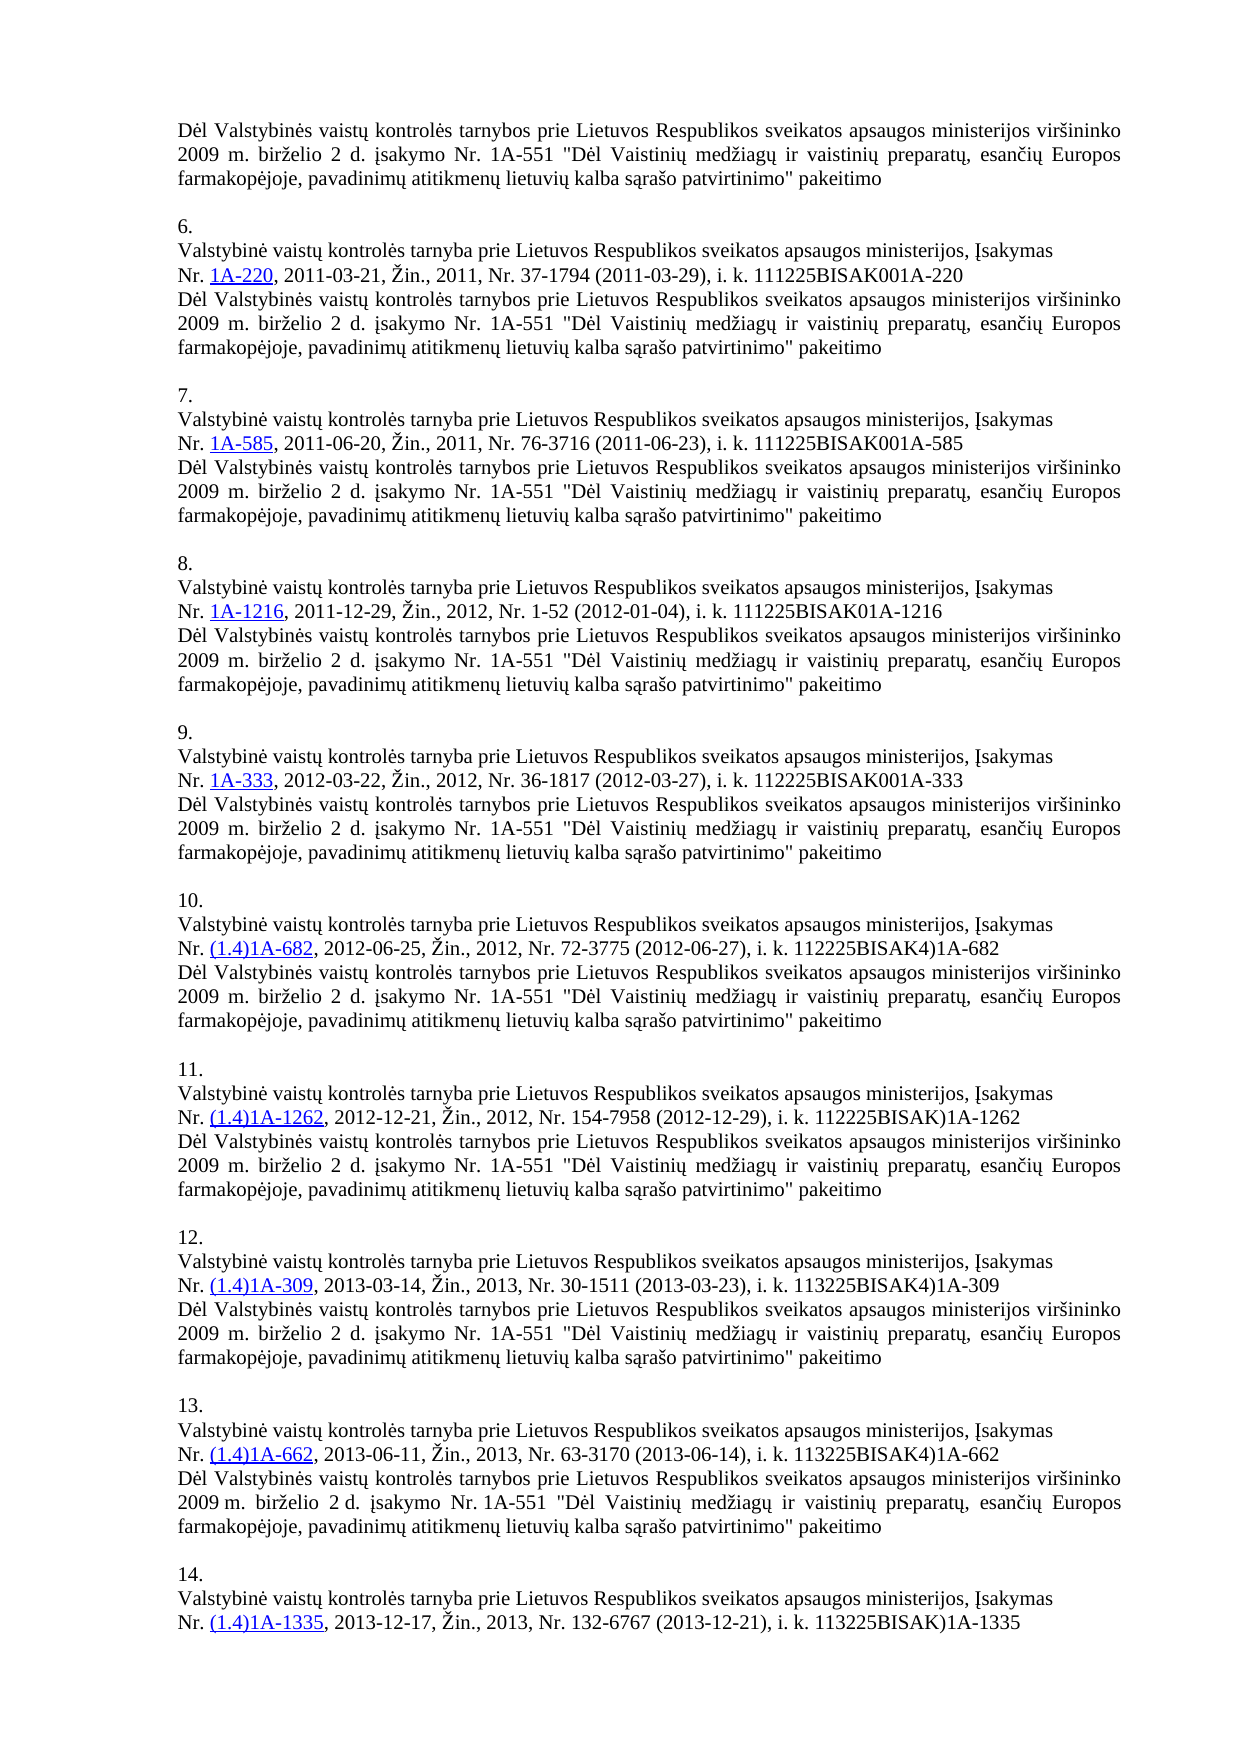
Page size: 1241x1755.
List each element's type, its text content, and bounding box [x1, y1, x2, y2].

text Dėl Valstybinės vaistų kontrolės tarnybos prie Lietuvos Respublikos sveikatos apsaugos ministerijos viršininko 2009 m. birželio 2 d. įsakymo Nr. 1A-551 "Dėl Vaistinių medžiagų ir vaistinių preparatų, esančių Europos farmakopėjoje, pavadinimų atitikmenų lietuvių kalba sąrašo patvirtinimo" pakeitimo [177, 118, 1122, 190]
text Valstybinė vaistų kontrolės tarnyba prie Lietuvos Respublikos sveikatos apsaugos ministerijos, Įsakymas [177, 575, 1122, 599]
text Nr. (1.4)1A-309, 2013-03-14, Žin., 2013, Nr. 30-1511 (2013-03-23), i. k. 113225BISAK4)1A-309 [177, 1273, 1122, 1297]
text Valstybinė vaistų kontrolės tarnyba prie Lietuvos Respublikos sveikatos apsaugos ministerijos, Įsakymas [177, 912, 1122, 936]
text Valstybinė vaistų kontrolės tarnyba prie Lietuvos Respublikos sveikatos apsaugos ministerijos, Įsakymas [177, 1081, 1122, 1105]
text 7. [177, 383, 1122, 407]
text 9. [177, 720, 1122, 744]
text 10. [177, 888, 1122, 912]
text 6. [177, 214, 1122, 238]
text Dėl Valstybinės vaistų kontrolės tarnybos prie Lietuvos Respublikos sveikatos apsaugos ministerijos viršininko 2009 m. birželio 2 d. įsakymo Nr. 1A-551 "Dėl Vaistinių medžiagų ir vaistinių preparatų, esančių Europos farmakopėjoje, pavadinimų atitikmenų lietuvių kalba sąrašo patvirtinimo" pakeitimo [177, 1297, 1122, 1369]
text Nr. 1A-1216, 2011-12-29, Žin., 2012, Nr. 1-52 (2012-01-04), i. k. 111225BISAK01A-1216 [177, 599, 1122, 623]
text Nr. 1A-333, 2012-03-22, Žin., 2012, Nr. 36-1817 (2012-03-27), i. k. 112225BISAK001A-333 [177, 768, 1122, 792]
text Valstybinė vaistų kontrolės tarnyba prie Lietuvos Respublikos sveikatos apsaugos ministerijos, Įsakymas [177, 407, 1122, 431]
text Valstybinė vaistų kontrolės tarnyba prie Lietuvos Respublikos sveikatos apsaugos ministerijos, Įsakymas [177, 1586, 1122, 1610]
text Dėl Valstybinės vaistų kontrolės tarnybos prie Lietuvos Respublikos sveikatos apsaugos ministerijos viršininko 2009 m. birželio 2 d. įsakymo Nr. 1A-551 "Dėl Vaistinių medžiagų ir vaistinių preparatų, esančių Europos farmakopėjoje, pavadinimų atitikmenų lietuvių kalba sąrašo patvirtinimo" pakeitimo [177, 960, 1122, 1032]
text Nr. 1A-585, 2011-06-20, Žin., 2011, Nr. 76-3716 (2011-06-23), i. k. 111225BISAK001A-585 [177, 431, 1122, 455]
text Nr. (1.4)1A-682, 2012-06-25, Žin., 2012, Nr. 72-3775 (2012-06-27), i. k. 112225BISAK4)1A-682 [177, 936, 1122, 960]
text Dėl Valstybinės vaistų kontrolės tarnybos prie Lietuvos Respublikos sveikatos apsaugos ministerijos viršininko 2009 m. birželio 2 d. įsakymo Nr. 1A-551 "Dėl Vaistinių medžiagų ir vaistinių preparatų, esančių Europos farmakopėjoje, pavadinimų atitikmenų lietuvių kalba sąrašo patvirtinimo" pakeitimo [177, 792, 1122, 864]
text Dėl Valstybinės vaistų kontrolės tarnybos prie Lietuvos Respublikos sveikatos apsaugos ministerijos viršininko 2009 m. birželio 2 d. įsakymo Nr. 1A-551 "Dėl Vaistinių medžiagų ir vaistinių preparatų, esančių Europos farmakopėjoje, pavadinimų atitikmenų lietuvių kalba sąrašo patvirtinimo" pakeitimo [177, 1129, 1122, 1201]
text 11. [177, 1057, 1122, 1081]
text 13. [177, 1393, 1122, 1417]
text Valstybinė vaistų kontrolės tarnyba prie Lietuvos Respublikos sveikatos apsaugos ministerijos, Įsakymas [177, 238, 1122, 262]
text Nr. (1.4)1A-1335, 2013-12-17, Žin., 2013, Nr. 132-6767 (2013-12-21), i. k. 113225BISAK)1A-1335 [177, 1610, 1122, 1634]
text Nr. (1.4)1A-662, 2013-06-11, Žin., 2013, Nr. 63-3170 (2013-06-14), i. k. 113225BISAK4)1A-662 [177, 1442, 1122, 1466]
text 12. [177, 1225, 1122, 1249]
text 8. [177, 551, 1122, 575]
text Valstybinė vaistų kontrolės tarnyba prie Lietuvos Respublikos sveikatos apsaugos ministerijos, Įsakymas [177, 744, 1122, 768]
text Dėl Valstybinės vaistų kontrolės tarnybos prie Lietuvos Respublikos sveikatos apsaugos ministerijos viršininko 2009 m. birželio 2 d. įsakymo Nr. 1A-551 "Dėl Vaistinių medžiagų ir vaistinių preparatų, esančių Europos farmakopėjoje, pavadinimų atitikmenų lietuvių kalba sąrašo patvirtinimo" pakeitimo [177, 623, 1122, 696]
text Dėl Valstybinės vaistų kontrolės tarnybos prie Lietuvos Respublikos sveikatos apsaugos ministerijos viršininko 2009 m. birželio 2 d. įsakymo Nr. 1A-551 "Dėl Vaistinių medžiagų ir vaistinių preparatų, esančių Europos farmakopėjoje, pavadinimų atitikmenų lietuvių kalba sąrašo patvirtinimo" pakeitimo [177, 1466, 1122, 1538]
text Nr. 1A-220, 2011-03-21, Žin., 2011, Nr. 37-1794 (2011-03-29), i. k. 111225BISAK001A-220 [177, 262, 1122, 287]
text Valstybinė vaistų kontrolės tarnyba prie Lietuvos Respublikos sveikatos apsaugos ministerijos, Įsakymas [177, 1249, 1122, 1273]
text 14. [177, 1562, 1122, 1586]
text Dėl Valstybinės vaistų kontrolės tarnybos prie Lietuvos Respublikos sveikatos apsaugos ministerijos viršininko 2009 m. birželio 2 d. įsakymo Nr. 1A-551 "Dėl Vaistinių medžiagų ir vaistinių preparatų, esančių Europos farmakopėjoje, pavadinimų atitikmenų lietuvių kalba sąrašo patvirtinimo" pakeitimo [177, 455, 1122, 527]
text Nr. (1.4)1A-1262, 2012-12-21, Žin., 2012, Nr. 154-7958 (2012-12-29), i. k. 112225BISAK)1A-1262 [177, 1105, 1122, 1129]
text Valstybinė vaistų kontrolės tarnyba prie Lietuvos Respublikos sveikatos apsaugos ministerijos, Įsakymas [177, 1417, 1122, 1442]
text Dėl Valstybinės vaistų kontrolės tarnybos prie Lietuvos Respublikos sveikatos apsaugos ministerijos viršininko 2009 m. birželio 2 d. įsakymo Nr. 1A-551 "Dėl Vaistinių medžiagų ir vaistinių preparatų, esančių Europos farmakopėjoje, pavadinimų atitikmenų lietuvių kalba sąrašo patvirtinimo" pakeitimo [177, 287, 1122, 359]
